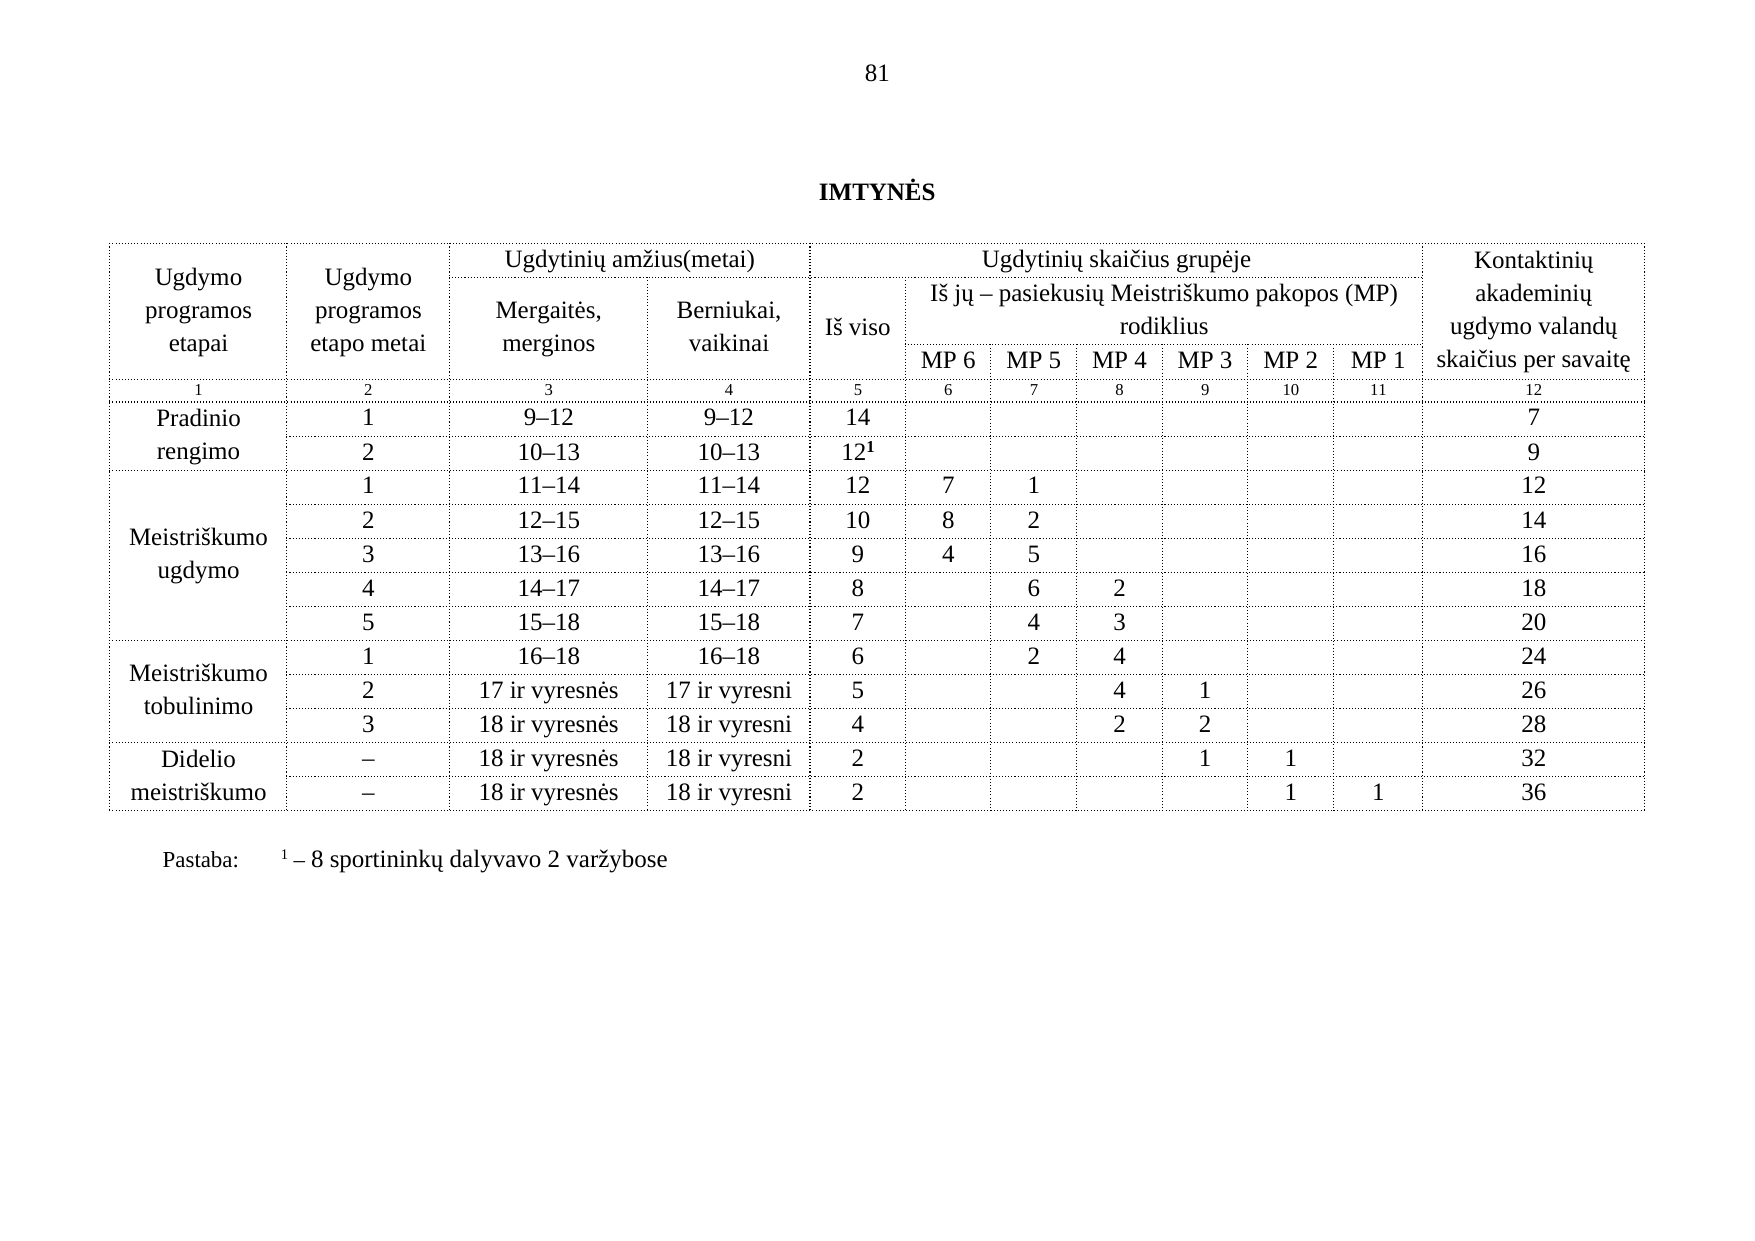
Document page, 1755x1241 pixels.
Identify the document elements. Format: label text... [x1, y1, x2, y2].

table_cell 10 [1248, 379, 1333, 401]
table_cell 1 [1333, 776, 1423, 810]
table_cell [1076, 776, 1162, 810]
table_cell 8 [905, 504, 991, 538]
table_cell [1076, 401, 1162, 436]
table_cell 4 [648, 379, 810, 401]
table_cell 18 ir vyresnės [449, 776, 647, 810]
table_cell 8 [810, 572, 905, 606]
table_cell 13–16 [449, 538, 647, 572]
table_cell [991, 708, 1076, 742]
table_cell Mergaitės, merginos [449, 277, 647, 378]
table_cell 13–16 [648, 538, 810, 572]
table_cell MP 5 [991, 344, 1076, 378]
table_header Ugdytinių skaičius grupėje [810, 243, 1423, 277]
table_cell [1333, 401, 1423, 436]
table_cell 6 [905, 379, 991, 401]
table_cell 26 [1423, 674, 1644, 708]
table_cell 9–12 [449, 401, 647, 436]
table_cell 18 ir vyresni [648, 742, 810, 776]
text imtynės [118, 177, 1636, 206]
table_cell [905, 674, 991, 708]
table_cell [1162, 470, 1248, 504]
table_cell [1248, 538, 1333, 572]
table_cell [991, 776, 1076, 810]
table_cell [905, 606, 991, 640]
table_cell 28 [1423, 708, 1644, 742]
table_cell 4 [1076, 640, 1162, 674]
table_cell 6 [991, 572, 1076, 606]
table_cell 1 [287, 470, 449, 504]
table_cell 2 [1076, 572, 1162, 606]
table_cell 1 [287, 401, 449, 436]
table_cell 1 [1248, 742, 1333, 776]
table_cell MP 3 [1162, 344, 1248, 378]
table_cell [1333, 742, 1423, 776]
table_cell 4 [991, 606, 1076, 640]
table_cell [905, 401, 991, 436]
table_cell Iš jų – pasiekusių Meistriškumo pakopos (MP) rodiklius [905, 277, 1423, 344]
table_cell 16 [1423, 538, 1644, 572]
table_cell [1248, 674, 1333, 708]
table_cell 9 [1423, 436, 1644, 469]
table_cell [1248, 504, 1333, 538]
table_cell 5 [810, 674, 905, 708]
table_cell Meistriškumo ugdymo [110, 470, 287, 640]
table_cell 4 [810, 708, 905, 742]
text Pastaba: 1 – 8 sportininkų dalyvavo 2 varžybose [162, 844, 1636, 873]
table_cell 2 [287, 674, 449, 708]
table_cell Didelio meistriškumo [110, 742, 287, 810]
table_cell [905, 640, 991, 674]
table_cell 7 [1423, 401, 1644, 436]
table_cell MP 1 [1333, 344, 1423, 378]
table_cell 8 [1076, 379, 1162, 401]
table_cell 3 [287, 538, 449, 572]
table_cell [1162, 436, 1248, 469]
table_cell 12–15 [449, 504, 647, 538]
table_cell [1162, 538, 1248, 572]
table_cell 18 ir vyresnės [449, 708, 647, 742]
table_header Ugdytinių amžius(metai) [449, 243, 810, 277]
table_cell [1076, 470, 1162, 504]
table_cell 15–18 [449, 606, 647, 640]
table_cell 1 [1162, 674, 1248, 708]
table_cell [905, 436, 991, 469]
table_cell [1333, 572, 1423, 606]
table_cell [1162, 572, 1248, 606]
table_cell 3 [1076, 606, 1162, 640]
table_cell 18 ir vyresnės [449, 742, 647, 776]
table_cell [905, 708, 991, 742]
table_cell [1248, 470, 1333, 504]
table_cell [1333, 708, 1423, 742]
table_header Ugdymo programos etapai [110, 243, 287, 378]
table_cell 2 [287, 504, 449, 538]
table_header Ugdymo programos etapo metai [287, 243, 449, 378]
table_cell 2 [991, 640, 1076, 674]
table_cell 7 [810, 606, 905, 640]
table_cell 10–13 [449, 436, 647, 469]
table_cell [1333, 538, 1423, 572]
table_cell [1162, 504, 1248, 538]
table_cell – [287, 742, 449, 776]
table_cell 4 [1076, 674, 1162, 708]
table_cell 20 [1423, 606, 1644, 640]
table_cell [991, 436, 1076, 469]
table_cell 10 [810, 504, 905, 538]
table_cell 9 [810, 538, 905, 572]
table_cell 15–18 [648, 606, 810, 640]
table_cell 2 [287, 379, 449, 401]
table_cell Pradinio rengimo [110, 401, 287, 469]
table_cell [1248, 572, 1333, 606]
table_cell [1248, 606, 1333, 640]
table_cell 11–14 [449, 470, 647, 504]
table_cell 18 [1423, 572, 1644, 606]
table_cell 16–18 [449, 640, 647, 674]
table_cell [1076, 538, 1162, 572]
table_cell 14 [1423, 504, 1644, 538]
table_cell 12 [1423, 470, 1644, 504]
table_cell Meistriškumo tobulinimo [110, 640, 287, 742]
table_cell MP 4 [1076, 344, 1162, 378]
table_cell 11 [1333, 379, 1423, 401]
table_cell [1248, 708, 1333, 742]
table_cell 121 [810, 436, 905, 469]
table_cell 2 [991, 504, 1076, 538]
table_cell [1076, 436, 1162, 469]
table_cell 9 [1162, 379, 1248, 401]
table_cell [1333, 640, 1423, 674]
table_cell 2 [1076, 708, 1162, 742]
table_cell 12–15 [648, 504, 810, 538]
table_cell 2 [1162, 708, 1248, 742]
table_cell MP 6 [905, 344, 991, 378]
table_cell 12 [810, 470, 905, 504]
table_cell 1 [1248, 776, 1333, 810]
table_cell [1333, 606, 1423, 640]
table_cell 9–12 [648, 401, 810, 436]
table_cell 1 [110, 379, 287, 401]
table_cell 14–17 [449, 572, 647, 606]
table_cell [905, 572, 991, 606]
table_cell [1248, 401, 1333, 436]
table_cell [1333, 674, 1423, 708]
table_cell [1333, 436, 1423, 469]
table_cell 3 [287, 708, 449, 742]
table_cell [991, 401, 1076, 436]
table_cell 24 [1423, 640, 1644, 674]
table_cell 18 ir vyresni [648, 708, 810, 742]
table_cell 2 [810, 776, 905, 810]
table_cell 10–13 [648, 436, 810, 469]
table_cell [905, 742, 991, 776]
table_cell 17 ir vyresnės [449, 674, 647, 708]
table_cell [1248, 640, 1333, 674]
table_cell 4 [287, 572, 449, 606]
table_cell [1076, 742, 1162, 776]
table_cell [1333, 504, 1423, 538]
table_cell [1076, 504, 1162, 538]
table_cell 5 [991, 538, 1076, 572]
table_cell [1162, 776, 1248, 810]
table_cell 6 [810, 640, 905, 674]
table_cell [1333, 470, 1423, 504]
table_cell MP 2 [1248, 344, 1333, 378]
table_cell 1 [287, 640, 449, 674]
table_cell 5 [287, 606, 449, 640]
table_cell [1162, 401, 1248, 436]
table_cell 36 [1423, 776, 1644, 810]
table_cell Iš viso [810, 277, 905, 378]
table_cell 12 [1423, 379, 1644, 401]
table_cell 11–14 [648, 470, 810, 504]
table_cell [991, 742, 1076, 776]
table_cell [905, 776, 991, 810]
table_cell 3 [449, 379, 647, 401]
table_cell 16–18 [648, 640, 810, 674]
table_cell 14–17 [648, 572, 810, 606]
table_header Kontaktinių akademinių ugdymo valandų skaičius per savaitę [1423, 243, 1644, 378]
table_cell 14 [810, 401, 905, 436]
table_cell 7 [991, 379, 1076, 401]
table_cell 2 [810, 742, 905, 776]
table_cell Berniukai, vaikinai [648, 277, 810, 378]
table_cell [1162, 640, 1248, 674]
table_cell 18 ir vyresni [648, 776, 810, 810]
table_cell 1 [991, 470, 1076, 504]
table_cell 5 [810, 379, 905, 401]
table_cell [991, 674, 1076, 708]
table_cell [1162, 606, 1248, 640]
table_cell [1248, 436, 1333, 469]
table_cell 2 [287, 436, 449, 469]
table_cell 1 [1162, 742, 1248, 776]
table_cell 4 [905, 538, 991, 572]
table_cell 7 [905, 470, 991, 504]
table_cell 32 [1423, 742, 1644, 776]
table_cell 17 ir vyresni [648, 674, 810, 708]
table_cell – [287, 776, 449, 810]
